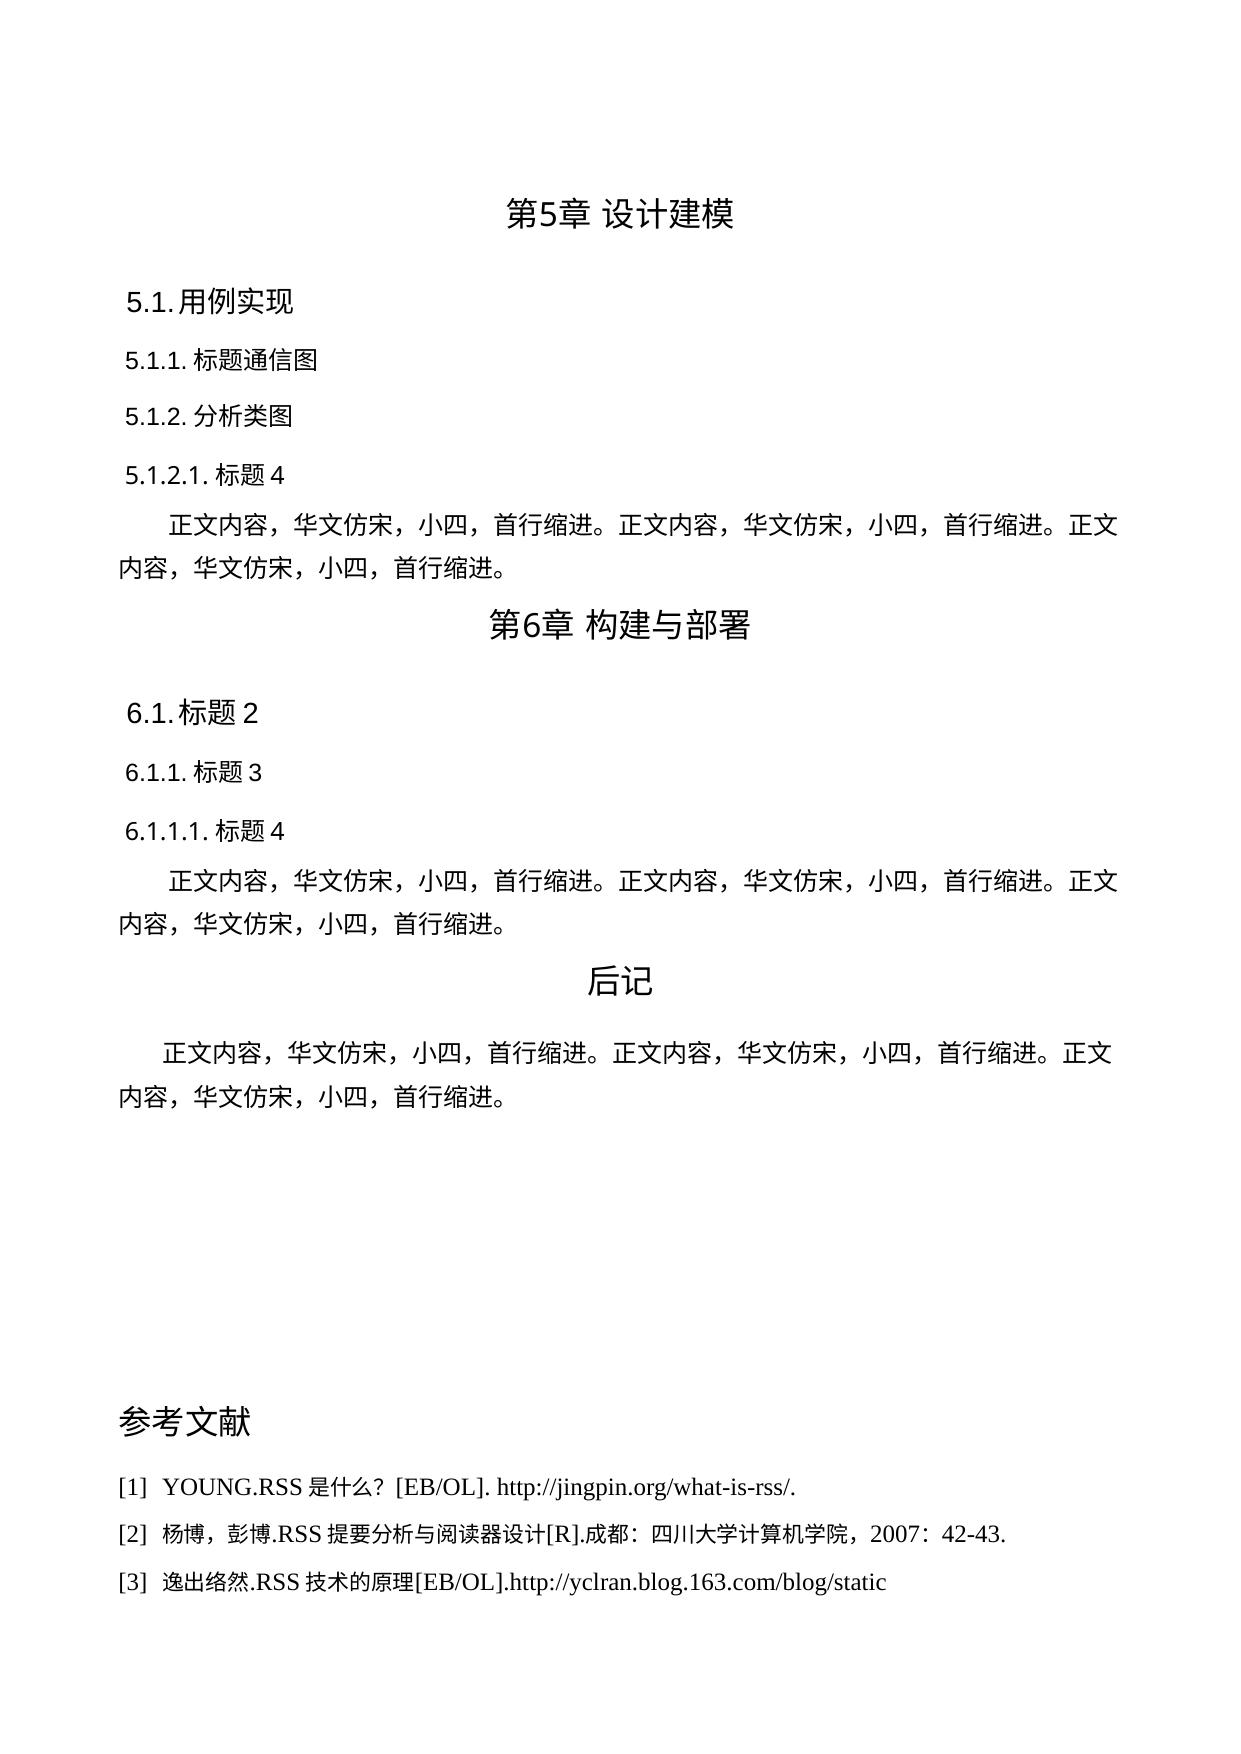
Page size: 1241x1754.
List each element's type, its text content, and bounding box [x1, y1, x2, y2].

subtitle 标题4 [118, 456, 1122, 492]
text 正文内容，华文仿宋，小四，首行缩进。正文内容，华文仿宋，小四，首行缩进。正文内容，华文仿宋，小四，首行缩进。 [118, 862, 1122, 941]
text 正文内容，华文仿宋，小四，首行缩进。正文内容，华文仿宋，小四，首行缩进。正文内容，华文仿宋，小四，首行缩进。 [118, 506, 1122, 585]
subtitle 后记 [118, 955, 1122, 1003]
text 正文内容，华文仿宋，小四，首行缩进。正文内容，华文仿宋，小四，首行缩进。正文内容，华文仿宋，小四，首行缩进。 [118, 1034, 1122, 1113]
subtitle 分析类图 [118, 396, 1122, 432]
list YOUNG.RSS是什么？[EB/OL]. http://jingpin.org/what-is-rss/. [118, 1470, 1122, 1501]
subtitle 设计建模 [118, 188, 1122, 236]
subtitle 标题4 [118, 812, 1122, 848]
list 逸出络然.RSS技术的原理[EB/OL].http://yclran.blog.163.com/blog/static [118, 1565, 1122, 1596]
subtitle 参考文献 [118, 1396, 1122, 1444]
subtitle 用例实现 [118, 278, 1122, 321]
subtitle 标题通信图 [118, 341, 1122, 377]
subtitle 构建与部署 [118, 599, 1122, 647]
subtitle 标题2 [118, 689, 1122, 732]
list 杨博，彭博.RSS提要分析与阅读器设计[R].成都：四川大学计算机学院，2007：42-43. [118, 1517, 1122, 1549]
subtitle 标题3 [118, 752, 1122, 788]
